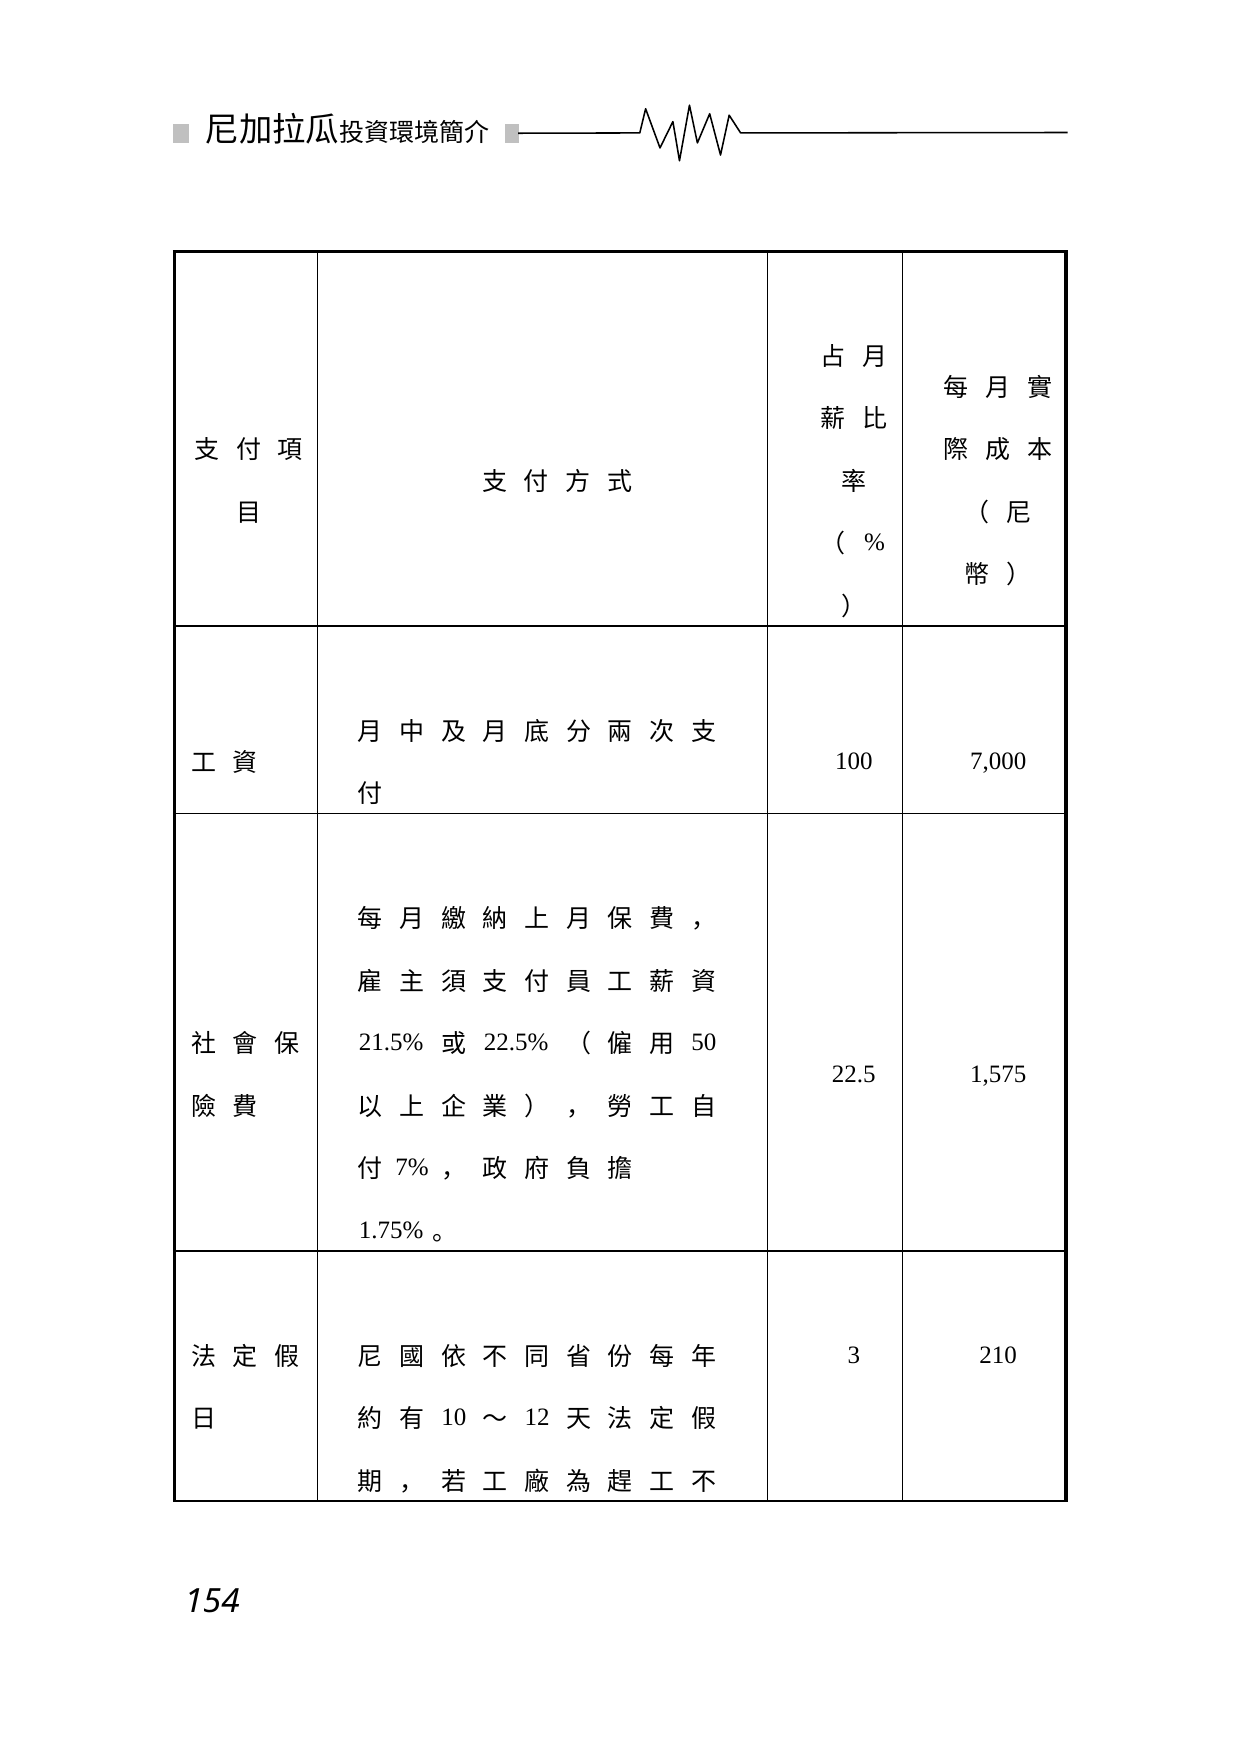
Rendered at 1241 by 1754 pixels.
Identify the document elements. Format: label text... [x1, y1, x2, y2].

table_cell 月中及月底分兩次支付 [318, 627, 767, 813]
table_header 占月薪比率（%） [768, 253, 902, 625]
table_cell 3 [768, 1252, 902, 1500]
table_cell 7,000 [903, 627, 1064, 813]
table_cell 尼國依不同省份每年約有10～12天法定假期，若工廠為趕工不 [318, 1252, 767, 1500]
table_cell 社會保險費 [176, 814, 317, 1250]
table_cell 210 [903, 1252, 1064, 1500]
table_cell 100 [768, 627, 902, 813]
table_header 支付方式 [318, 253, 767, 625]
table_cell 1,575 [903, 814, 1064, 1250]
table_header 每月實際成本 （尼幣） [903, 253, 1064, 625]
table_cell 工資 [176, 627, 317, 813]
table_cell 每月繳納上月保費，雇主須支付員工薪資21.5%或22.5%（僱用50以上企業），勞工自付7%，政府負擔1.75%。 [318, 814, 767, 1250]
table_cell 法定假日 [176, 1252, 317, 1500]
table_cell 22.5 [768, 814, 902, 1250]
table_header 支付項目 [176, 253, 317, 625]
